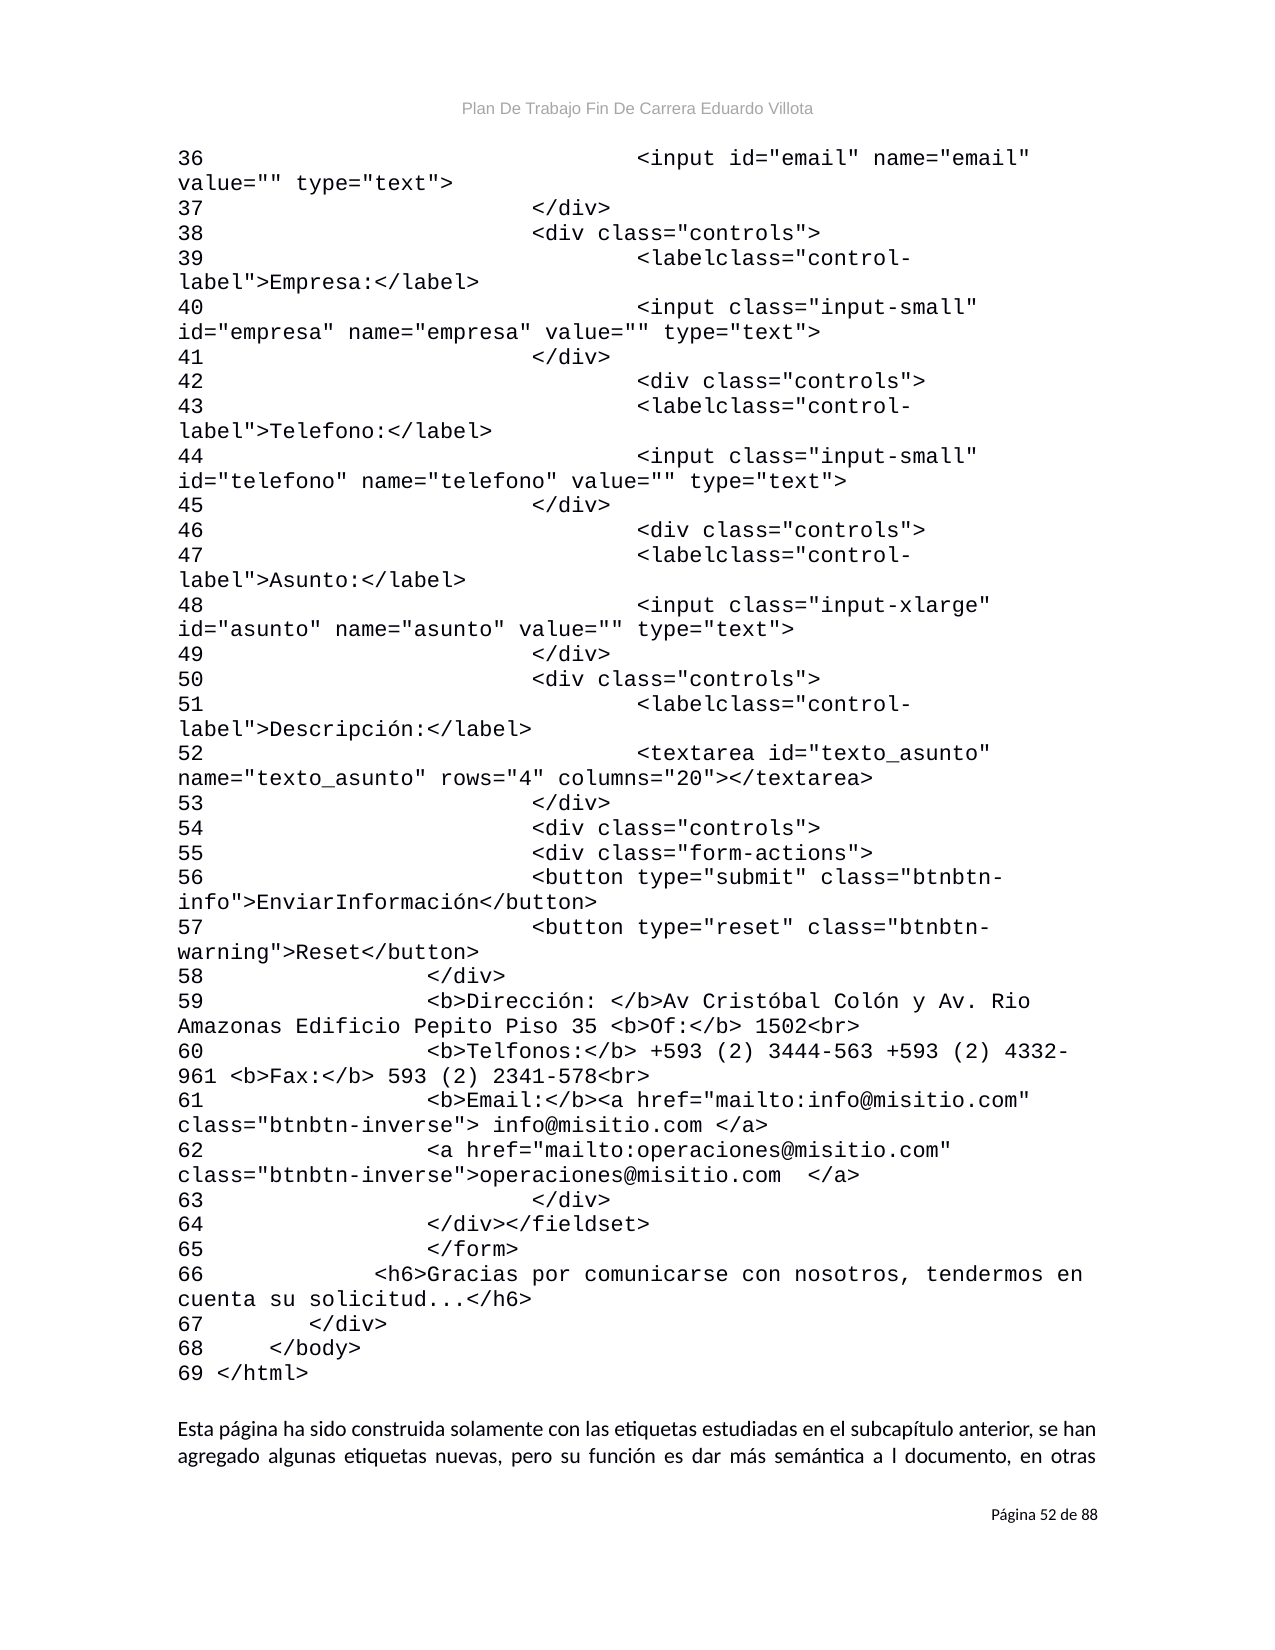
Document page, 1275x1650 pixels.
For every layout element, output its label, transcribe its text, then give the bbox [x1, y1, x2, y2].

text 41 </div> [177, 346, 1098, 371]
text 39 <labelclass="control-label">Empresa:</label> [177, 247, 1098, 296]
text 50 <div class="controls"> [177, 668, 1098, 693]
text 48 <input class="input-xlarge" id="asunto" name="asunto" value="" type="text"> [177, 594, 1098, 643]
text 47 <labelclass="control-label">Asunto:</label> [177, 544, 1098, 594]
text 36 <input id="email" name="email" value="" type="text"> [177, 148, 1098, 197]
text 58 </div> [177, 966, 1098, 991]
text Esta página ha sido construida solamente con las etiquetas estudiadas en el subcapítulo anterior, se han agregado algunas etiquetas nuevas, pero su función es dar más semántica a l documento, en otras [177, 1415, 1098, 1468]
text 53 </div> [177, 792, 1098, 817]
text 57 <button type="reset" class="btnbtn-warning">Reset</button> [177, 916, 1098, 966]
text 44 <input class="input-small" id="telefono" name="telefono" value="" type="text"> [177, 445, 1098, 495]
text 43 <labelclass="control-label">Telefono:</label> [177, 396, 1098, 445]
text 46 <div class="controls"> [177, 519, 1098, 544]
text 61 <b>Email:</b><a href="mailto:info@misitio.com" class="btnbtn-inverse"> info@misitio.com </a> [177, 1090, 1098, 1139]
text 54 <div class="controls"> [177, 817, 1098, 842]
text 62 <a href="mailto:operaciones@misitio.com" class="btnbtn-inverse">operaciones@misitio.com </a> [177, 1139, 1098, 1189]
text 63 </div> [177, 1189, 1098, 1214]
text 64 </div></fieldset> [177, 1214, 1098, 1238]
text 69 </html> [177, 1362, 1098, 1387]
text 55 <div class="form-actions"> [177, 842, 1098, 867]
text 56 <button type="submit" class="btnbtn-info">EnviarInformación</button> [177, 867, 1098, 916]
text 52 <textarea id="texto_asunto" name="texto_asunto" rows="4" columns="20"></textarea> [177, 743, 1098, 792]
text 51 <labelclass="control-label">Descripción:</label> [177, 693, 1098, 743]
text 42 <div class="controls"> [177, 371, 1098, 396]
text 60 <b>Telfonos:</b> +593 (2) 3444-563 +593 (2) 4332-961 <b>Fax:</b> 593 (2) 2341-578<br> [177, 1040, 1098, 1090]
text 67 </div> [177, 1313, 1098, 1338]
text 45 </div> [177, 495, 1098, 519]
text 40 <input class="input-small" id="empresa" name="empresa" value="" type="text"> [177, 296, 1098, 346]
text 66 <h6>Gracias por comunicarse con nosotros, tendermos en cuenta su solicitud...</h6> [177, 1263, 1098, 1313]
text 68 </body> [177, 1338, 1098, 1362]
text 49 </div> [177, 643, 1098, 668]
text 65 </form> [177, 1238, 1098, 1263]
text 37 </div> [177, 197, 1098, 222]
text 38 <div class="controls"> [177, 222, 1098, 247]
text 59 <b>Dirección: </b>Av Cristóbal Colón y Av. Rio Amazonas Edificio Pepito Piso 35 <b>Of:</b> 1502<br> [177, 991, 1098, 1040]
